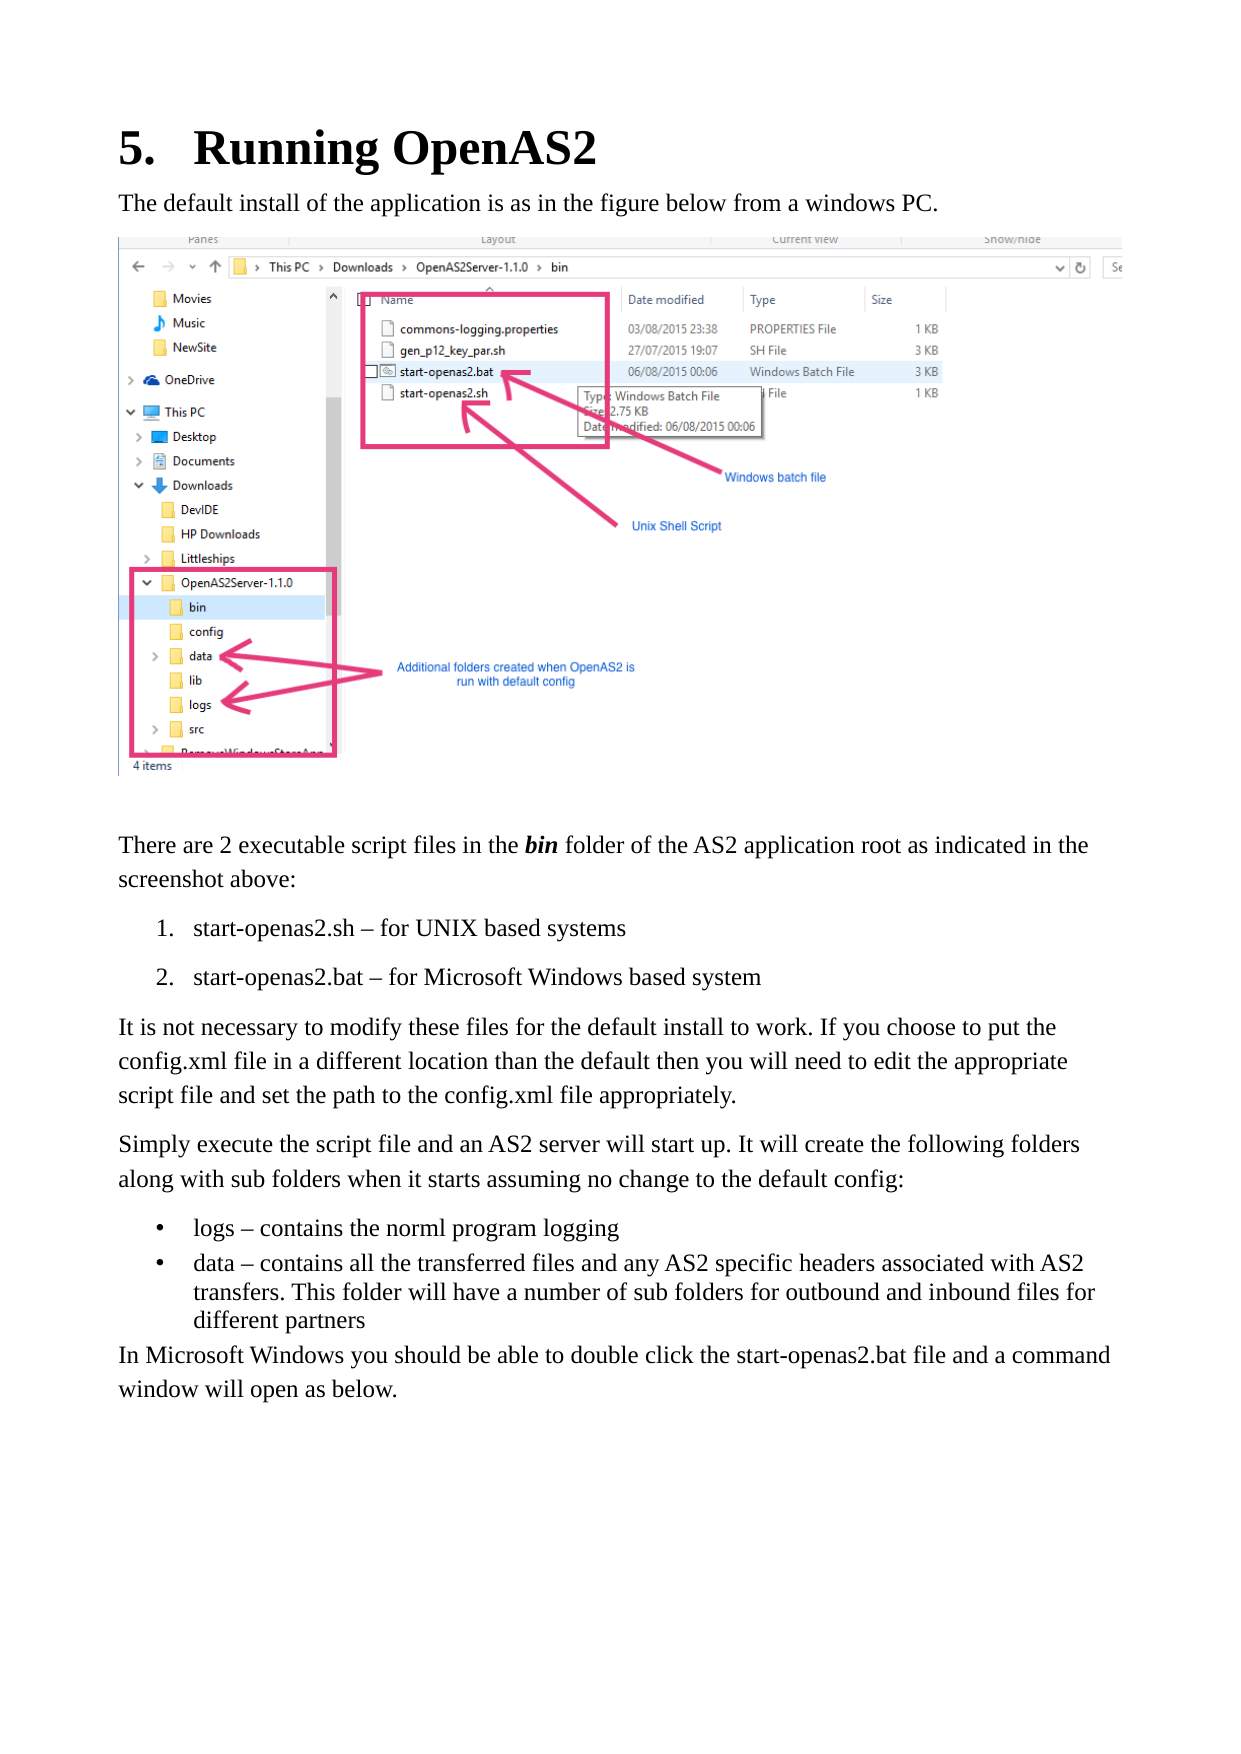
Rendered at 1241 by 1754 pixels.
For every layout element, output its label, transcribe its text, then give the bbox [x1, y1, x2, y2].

text It is not necessary to modify these files for the default install to work. If you choose to put the config.xml file in a different location than the default then you will need to edit the appropriate script file and set the path to the config.xml file appropriately. [118, 1012, 1122, 1109]
list data – contains all the transferred files and any AS2 specific headers associated with AS2 transfers. This folder will have a number of sub folders for outbound and inbound files for different partners [156, 1248, 1122, 1334]
list start-openas2.sh – for UNIX based systems [156, 913, 1122, 942]
text Simply execute the script file and an AS2 server will start up. It will create the following folders along with sub folders when it starts assuming no change to the default config: [118, 1129, 1122, 1193]
text There are 2 executable script files in the bin folder of the AS2 application root as indicated in the screenshot above: [118, 830, 1122, 893]
text The default install of the application is as in the figure below from a windows PC. [118, 188, 1122, 217]
subtitle Running OpenAS2 [118, 118, 1122, 176]
text In Microsoft Windows you should be able to double click the start-openas2.bat file and a command window will open as below. [118, 1340, 1122, 1403]
list start-openas2.bat – for Microsoft Windows based system [156, 962, 1122, 991]
picture [118, 237, 1123, 776]
list logs – contains the norml program logging [156, 1213, 1122, 1242]
